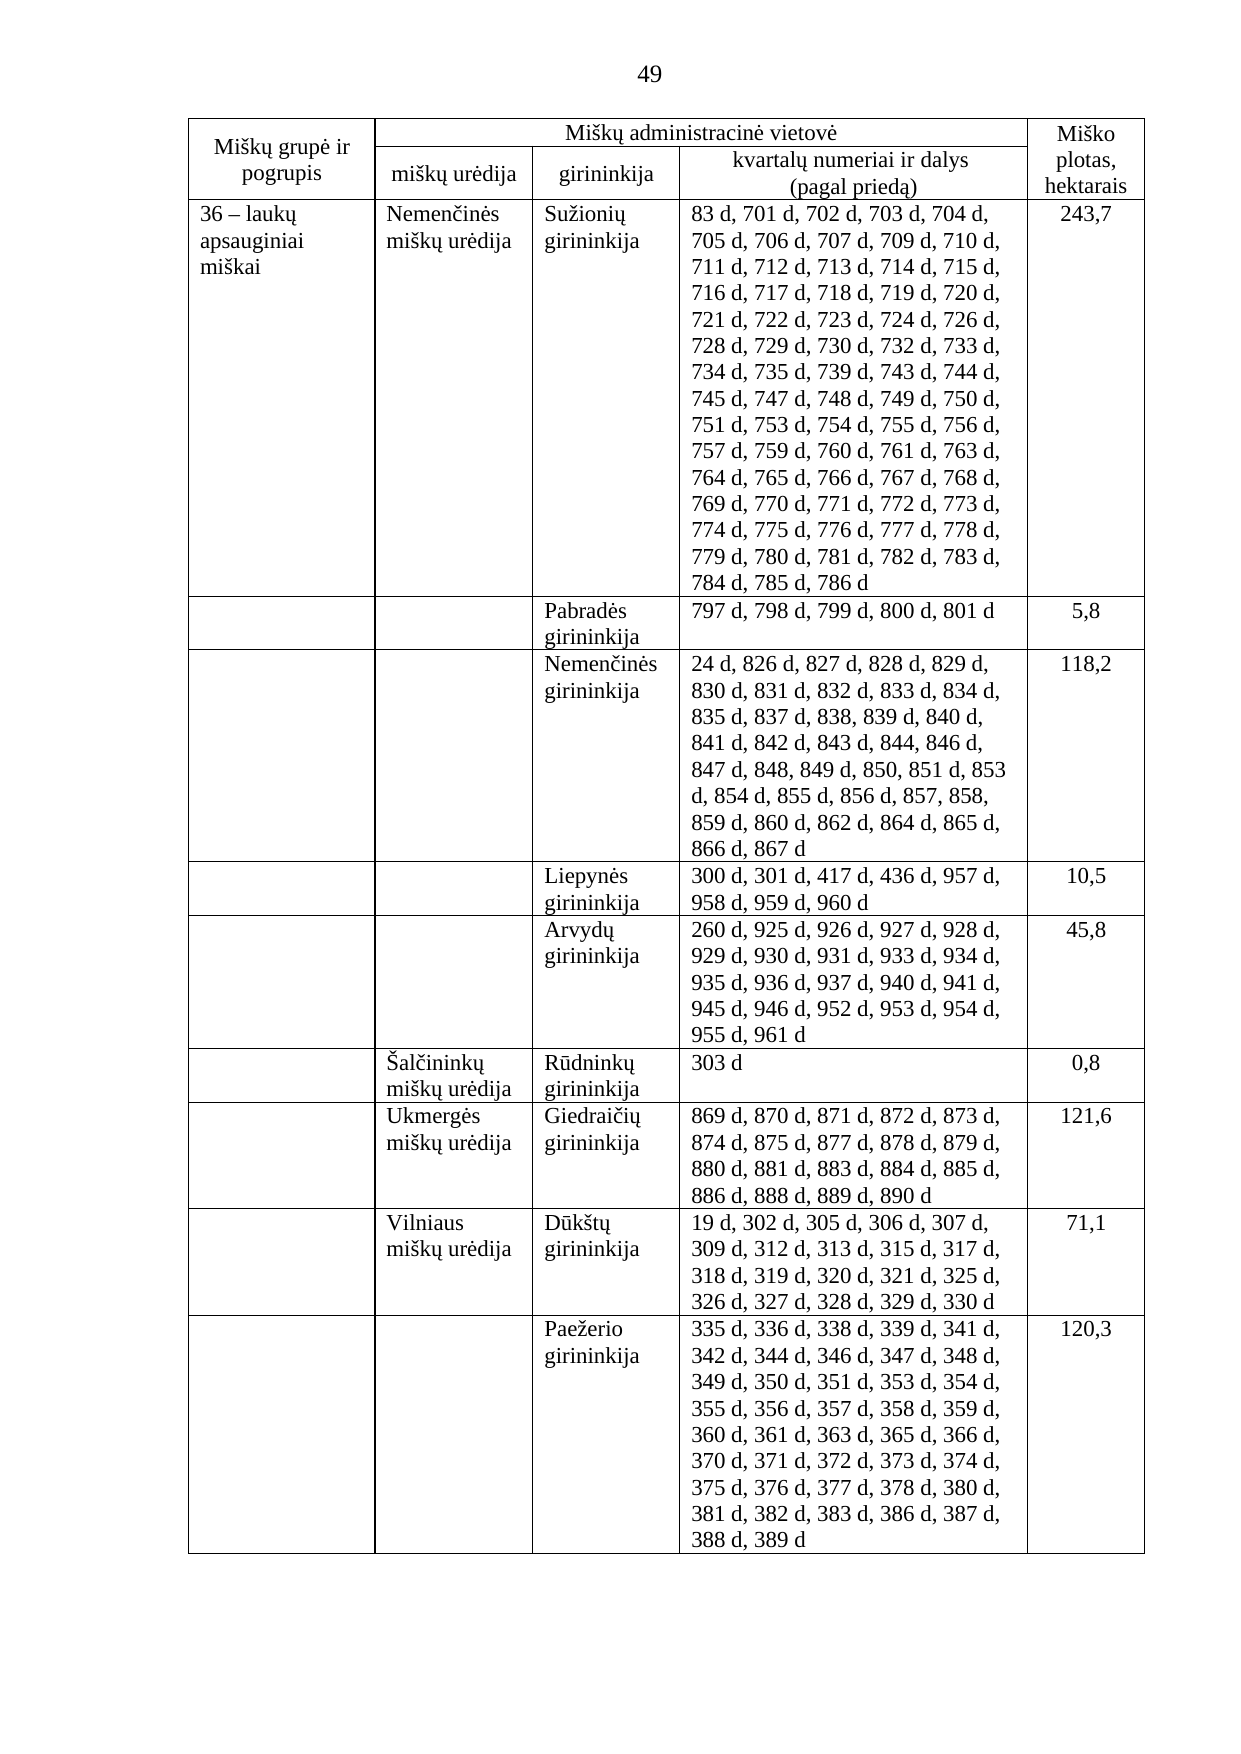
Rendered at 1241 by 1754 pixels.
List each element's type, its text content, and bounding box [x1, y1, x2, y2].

table_cell 5,8 [1028, 597, 1144, 649]
table_cell [189, 1316, 374, 1553]
table_cell [189, 1103, 374, 1208]
table_cell [376, 916, 532, 1048]
table_cell Arvydų girininkija [533, 916, 679, 1048]
table_cell 0,8 [1028, 1049, 1144, 1102]
table_cell Nemenčinės girininkija [533, 650, 679, 861]
table_cell 45,8 [1028, 916, 1144, 1048]
table_cell Ukmergės miškų urėdija [376, 1103, 532, 1208]
table_cell 120,3 [1028, 1316, 1144, 1553]
table_cell kvartalų numeriai ir dalys (pagal priedą) [680, 147, 1027, 199]
table_cell [189, 916, 374, 1048]
table_cell 19 d, 302 d, 305 d, 306 d, 307 d, 309 d, 312 d, 313 d, 315 d, 317 d, 318 d, 319 d, 320 d, 321 d, 325 d, 326 d, 327 d, 328 d, 329 d, 330 d [680, 1209, 1027, 1314]
table_cell 24 d, 826 d, 827 d, 828 d, 829 d, 830 d, 831 d, 832 d, 833 d, 834 d, 835 d, 837 d, 838, 839 d, 840 d, 841 d, 842 d, 843 d, 844, 846 d, 847 d, 848, 849 d, 850, 851 d, 853 d, 854 d, 855 d, 856 d, 857, 858, 859 d, 860 d, 862 d, 864 d, 865 d, 866 d, 867 d [680, 650, 1027, 861]
table_cell [189, 1209, 374, 1314]
table_cell Liepynės girininkija [533, 862, 679, 915]
table_cell Rūdninkų girininkija [533, 1049, 679, 1102]
table_cell [189, 1049, 374, 1102]
table_header Miškų grupė ir pogrupis [189, 119, 374, 199]
table_cell Giedraičių girininkija [533, 1103, 679, 1208]
table_cell 243,7 [1028, 200, 1144, 596]
table_cell 303 d [680, 1049, 1027, 1102]
table_cell Šalčininkų miškų urėdija [376, 1049, 532, 1102]
table_cell [189, 862, 374, 915]
table_cell 121,6 [1028, 1103, 1144, 1208]
table_cell 260 d, 925 d, 926 d, 927 d, 928 d, 929 d, 930 d, 931 d, 933 d, 934 d, 935 d, 936 d, 937 d, 940 d, 941 d, 945 d, 946 d, 952 d, 953 d, 954 d, 955 d, 961 d [680, 916, 1027, 1048]
table_cell [189, 650, 374, 861]
table_cell Nemenčinės miškų urėdija [376, 200, 532, 596]
table_cell Dūkštų girininkija [533, 1209, 679, 1314]
table_header Miškų administracinė vietovė [376, 119, 1027, 146]
table_cell 335 d, 336 d, 338 d, 339 d, 341 d, 342 d, 344 d, 346 d, 347 d, 348 d, 349 d, 350 d, 351 d, 353 d, 354 d, 355 d, 356 d, 357 d, 358 d, 359 d, 360 d, 361 d, 363 d, 365 d, 366 d, 370 d, 371 d, 372 d, 373 d, 374 d, 375 d, 376 d, 377 d, 378 d, 380 d, 381 d, 382 d, 383 d, 386 d, 387 d, 388 d, 389 d [680, 1316, 1027, 1553]
table_cell 118,2 [1028, 650, 1144, 861]
table_cell Vilniaus miškų urėdija [376, 1209, 532, 1314]
table_cell miškų urėdija [376, 147, 532, 199]
table_cell [376, 1316, 532, 1553]
table_header Miško plotas, hektarais [1028, 119, 1144, 199]
table_cell 869 d, 870 d, 871 d, 872 d, 873 d, 874 d, 875 d, 877 d, 878 d, 879 d, 880 d, 881 d, 883 d, 884 d, 885 d, 886 d, 888 d, 889 d, 890 d [680, 1103, 1027, 1208]
table_cell 10,5 [1028, 862, 1144, 915]
table_cell [189, 597, 374, 649]
table_cell 36 – laukų apsauginiai miškai [189, 200, 374, 596]
table_cell [376, 597, 532, 649]
table_cell Paežerio girininkija [533, 1316, 679, 1553]
table_cell 797 d, 798 d, 799 d, 800 d, 801 d [680, 597, 1027, 649]
table_cell girininkija [533, 147, 679, 199]
table_cell 83 d, 701 d, 702 d, 703 d, 704 d, 705 d, 706 d, 707 d, 709 d, 710 d, 711 d, 712 d, 713 d, 714 d, 715 d, 716 d, 717 d, 718 d, 719 d, 720 d, 721 d, 722 d, 723 d, 724 d, 726 d, 728 d, 729 d, 730 d, 732 d, 733 d, 734 d, 735 d, 739 d, 743 d, 744 d, 745 d, 747 d, 748 d, 749 d, 750 d, 751 d, 753 d, 754 d, 755 d, 756 d, 757 d, 759 d, 760 d, 761 d, 763 d, 764 d, 765 d, 766 d, 767 d, 768 d, 769 d, 770 d, 771 d, 772 d, 773 d, 774 d, 775 d, 776 d, 777 d, 778 d, 779 d, 780 d, 781 d, 782 d, 783 d, 784 d, 785 d, 786 d [680, 200, 1027, 596]
table_cell Pabradės girininkija [533, 597, 679, 649]
table_cell [376, 862, 532, 915]
table_cell 71,1 [1028, 1209, 1144, 1314]
table_cell Sužionių girininkija [533, 200, 679, 596]
table_cell [376, 650, 532, 861]
table_cell 300 d, 301 d, 417 d, 436 d, 957 d, 958 d, 959 d, 960 d [680, 862, 1027, 915]
